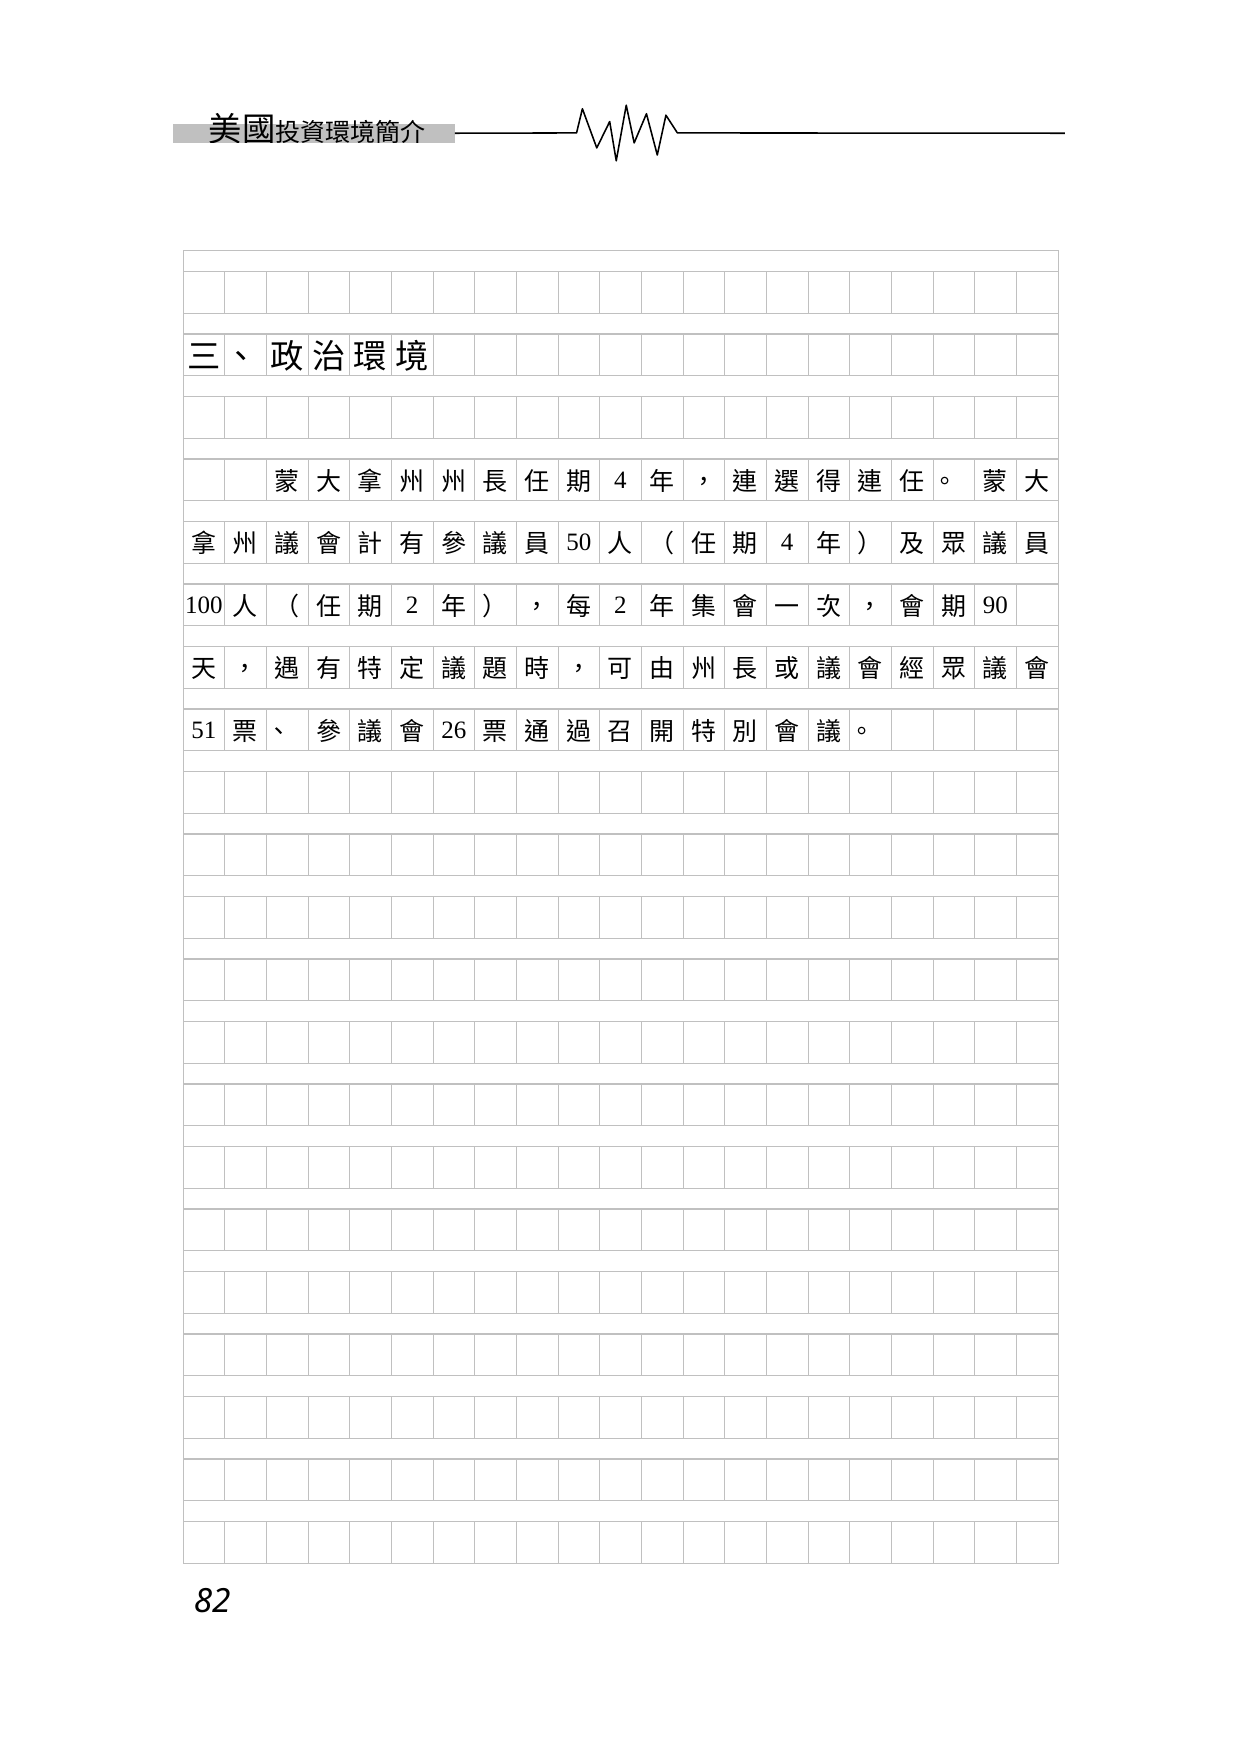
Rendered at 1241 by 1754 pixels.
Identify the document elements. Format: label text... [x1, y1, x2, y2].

text 政 [267, 335, 308, 375]
text 環 [350, 335, 391, 375]
text [184, 626, 1058, 646]
text （ [642, 522, 683, 563]
text 。 [850, 710, 891, 750]
text 有 [392, 522, 433, 563]
text 、 [267, 710, 308, 750]
text 期 [725, 522, 766, 563]
text 州 [392, 460, 433, 500]
text 任 [309, 585, 349, 625]
text 得 [809, 460, 849, 500]
text 4 [767, 522, 808, 563]
text 任 [517, 460, 558, 500]
text 員 [517, 522, 558, 563]
text 大 [1017, 460, 1058, 500]
text 連 [725, 460, 766, 500]
text 天 [184, 647, 224, 688]
text 及 [892, 522, 933, 563]
text 年 [434, 585, 474, 625]
text 集 [684, 585, 724, 625]
text 90 [975, 585, 1016, 625]
text 參 [434, 522, 474, 563]
text 拿 [184, 522, 224, 563]
text [184, 501, 1058, 521]
text [892, 335, 933, 375]
text ） [850, 522, 891, 563]
text 每 [559, 585, 599, 625]
text 拿 [350, 460, 391, 500]
text [934, 335, 974, 375]
text 通 [517, 710, 558, 750]
text 會 [725, 585, 766, 625]
text 2 [600, 585, 641, 625]
text 期 [559, 460, 599, 500]
text 期 [934, 585, 974, 625]
text ） [475, 585, 516, 625]
text 境 [392, 335, 433, 375]
text 人 [600, 522, 641, 563]
text 50 [559, 522, 599, 563]
text [434, 335, 474, 375]
text ， [225, 647, 266, 688]
text 或 [767, 647, 808, 688]
text 會 [1017, 647, 1058, 688]
text [684, 335, 724, 375]
text 可 [600, 647, 641, 688]
text [184, 314, 1058, 333]
text 計 [350, 522, 391, 563]
text 州 [225, 522, 266, 563]
text 長 [475, 460, 516, 500]
text 員 [1017, 522, 1058, 563]
text 100 [184, 585, 224, 625]
text 議 [809, 647, 849, 688]
text 會 [892, 585, 933, 625]
text ， [850, 585, 891, 625]
text 召 [600, 710, 641, 750]
text 任 [684, 522, 724, 563]
text [850, 335, 891, 375]
text 年 [642, 585, 683, 625]
text 經 [892, 647, 933, 688]
text 會 [392, 710, 433, 750]
text 選 [767, 460, 808, 500]
text [767, 335, 808, 375]
text 。 [934, 460, 974, 500]
text 次 [809, 585, 849, 625]
text 議 [975, 647, 1016, 688]
text 蒙 [975, 460, 1016, 500]
text 時 [517, 647, 558, 688]
text [559, 335, 599, 375]
text 一 [767, 585, 808, 625]
text [184, 564, 1058, 583]
text 州 [684, 647, 724, 688]
text 有 [309, 647, 349, 688]
text ， [559, 647, 599, 688]
text [475, 335, 516, 375]
text 眾 [934, 647, 974, 688]
text 大 [309, 460, 349, 500]
text 議 [475, 522, 516, 563]
text 眾 [934, 522, 974, 563]
text 議 [350, 710, 391, 750]
text 治 [309, 335, 349, 375]
text 、 [225, 335, 266, 375]
text 會 [309, 522, 349, 563]
text 蒙 [267, 460, 308, 500]
text [517, 335, 558, 375]
text 期 [350, 585, 391, 625]
text [809, 335, 849, 375]
text 議 [809, 710, 849, 750]
text [600, 335, 641, 375]
text 開 [642, 710, 683, 750]
text 51 [184, 710, 224, 750]
text 別 [725, 710, 766, 750]
text 連 [850, 460, 891, 500]
text [184, 689, 1058, 708]
text [725, 335, 766, 375]
text ， [517, 585, 558, 625]
text 議 [975, 522, 1016, 563]
text 參 [309, 710, 349, 750]
text 會 [850, 647, 891, 688]
text 4 [600, 460, 641, 500]
text [184, 439, 1058, 458]
text 會 [767, 710, 808, 750]
text 人 [225, 585, 266, 625]
text 州 [434, 460, 474, 500]
text 過 [559, 710, 599, 750]
text 議 [267, 522, 308, 563]
text 特 [350, 647, 391, 688]
text 長 [725, 647, 766, 688]
text [1017, 335, 1058, 375]
text 年 [809, 522, 849, 563]
text [975, 335, 1016, 375]
text 由 [642, 647, 683, 688]
text 三 [184, 335, 224, 375]
text 2 [392, 585, 433, 625]
text 議 [434, 647, 474, 688]
text 題 [475, 647, 516, 688]
text 定 [392, 647, 433, 688]
text ， [684, 460, 724, 500]
text [642, 335, 683, 375]
text 年 [642, 460, 683, 500]
text （ [267, 585, 308, 625]
text 票 [475, 710, 516, 750]
text 遇 [267, 647, 308, 688]
text 票 [225, 710, 266, 750]
text 任 [892, 460, 933, 500]
text 特 [684, 710, 724, 750]
text 26 [434, 710, 474, 750]
